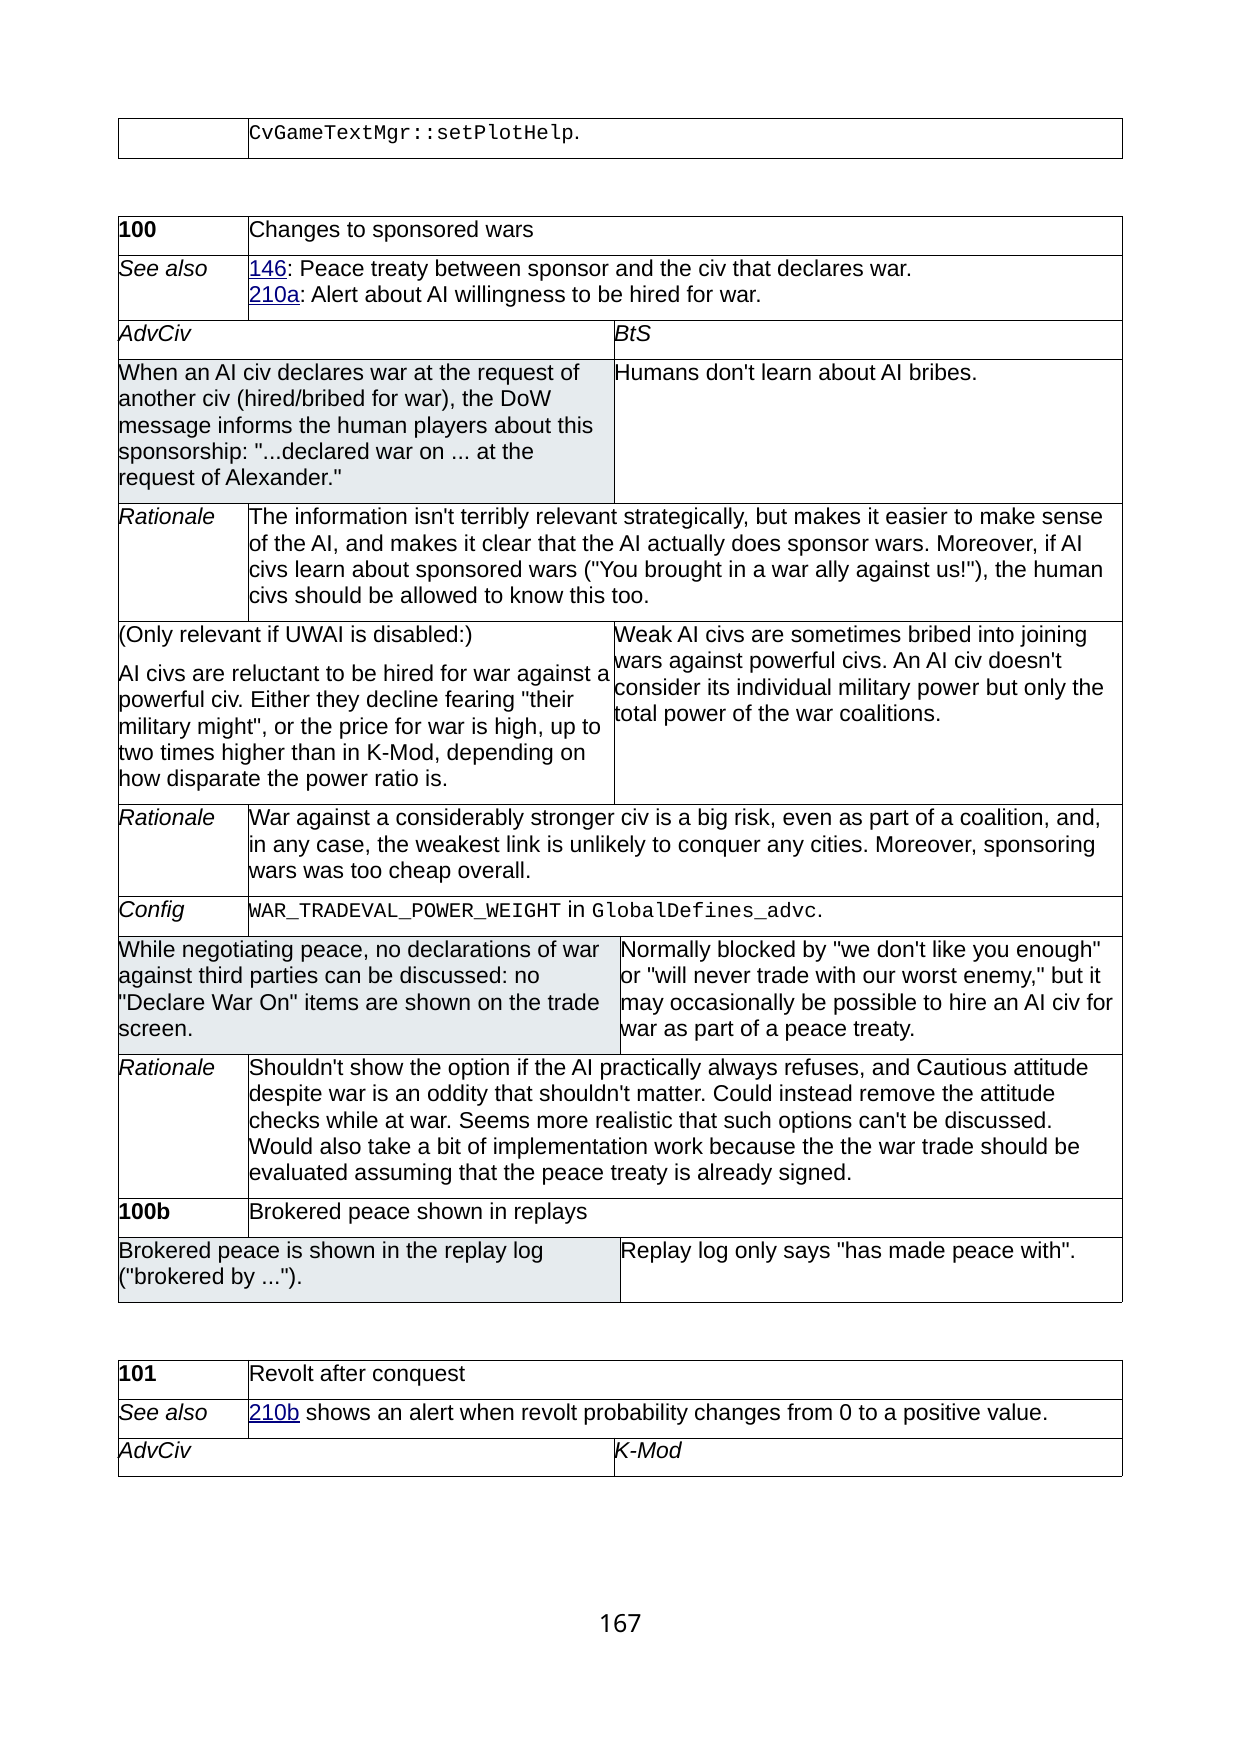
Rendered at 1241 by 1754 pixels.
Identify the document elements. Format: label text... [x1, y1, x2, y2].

table_header 100 [119, 217, 248, 255]
table_cell 210b shows an alert when revolt probability changes from 0 to a positive value. [249, 1400, 1122, 1437]
table_cell [119, 119, 248, 158]
table_cell Brokered peace is shown in the replay log ("brokered by ..."). [119, 1238, 620, 1302]
table_cell When an AI civ declares war at the request of another civ (hired/bribed for war), the DoW message informs the human players about this sponsorship: "...declared war on ... at the request of Alexander." [119, 360, 614, 503]
table_cell Weak AI civs are sometimes bribed into joining wars against powerful civs. An AI civ doesn't consider its individual military power but only the total power of the war coalitions. [615, 622, 1122, 804]
table_cell Config [119, 897, 248, 936]
table_cell Rationale [119, 805, 248, 896]
table_cell AdvCiv [119, 321, 614, 359]
table_cell Replay log only says "has made peace with". [621, 1238, 1122, 1302]
table_header Changes to sponsored wars [249, 217, 1122, 255]
table_cell AdvCiv [119, 1439, 614, 1476]
table_cell CvGameTextMgr::setPlotHelp. [249, 119, 1122, 158]
table_cell BtS [615, 321, 1122, 359]
table_cell Rationale [119, 1055, 248, 1198]
table_cell Normally blocked by "we don't like you enough" or "will never trade with our worst enemy," but it may occasionally be possible to hire an AI civ for war as part of a peace treaty. [621, 937, 1122, 1054]
table_cell 146: Peace treaty between sponsor and the civ that declares war. 210a: Alert about AI willingness to be hired for war. [249, 256, 1122, 320]
table_cell The information isn't terribly relevant strategically, but makes it easier to make sense of the AI, and makes it clear that the AI actually does sponsor wars. Moreover, if AI civs learn about sponsored wars ("You brought in a war ally against us!"), the human civs should be allowed to know this too. [249, 504, 1122, 621]
table_cell (Only relevant if UWAI is disabled:) AI civs are reluctant to be hired for war against a powerful civ. Either they decline fearing "their military might", or the price for war is high, up to two times higher than in K-Mod, depending on how disparate the power ratio is. [119, 622, 614, 804]
table_cell See also [119, 256, 248, 320]
table_cell Humans don't learn about AI bribes. [615, 360, 1122, 503]
table_header Revolt after conquest [249, 1361, 1122, 1398]
table_cell War against a considerably stronger civ is a big risk, even as part of a coalition, and, in any case, the weakest link is unlikely to conquer any cities. Moreover, sponsoring wars was too cheap overall. [249, 805, 1122, 896]
table_cell See also [119, 1400, 248, 1437]
table_cell Rationale [119, 504, 248, 621]
table_cell Shouldn't show the option if the AI practically always refuses, and Cautious attitude despite war is an oddity that shouldn't matter. Could instead remove the attitude checks while at war. Seems more realistic that such options can't be discussed. Would also take a bit of implementation work because the the war trade should be evaluated assuming that the peace treaty is already signed. [249, 1055, 1122, 1198]
table_cell 100b [119, 1199, 248, 1237]
table_cell WAR_TRADEVAL_POWER_WEIGHT in GlobalDefines_advc. [249, 897, 1122, 936]
table_cell While negotiating peace, no declarations of war against third parties can be discussed: no "Declare War On" items are shown on the trade screen. [119, 937, 620, 1054]
table_cell Brokered peace shown in replays [249, 1199, 1122, 1237]
table_header 101 [119, 1361, 248, 1398]
table_cell K-Mod [615, 1439, 1122, 1476]
